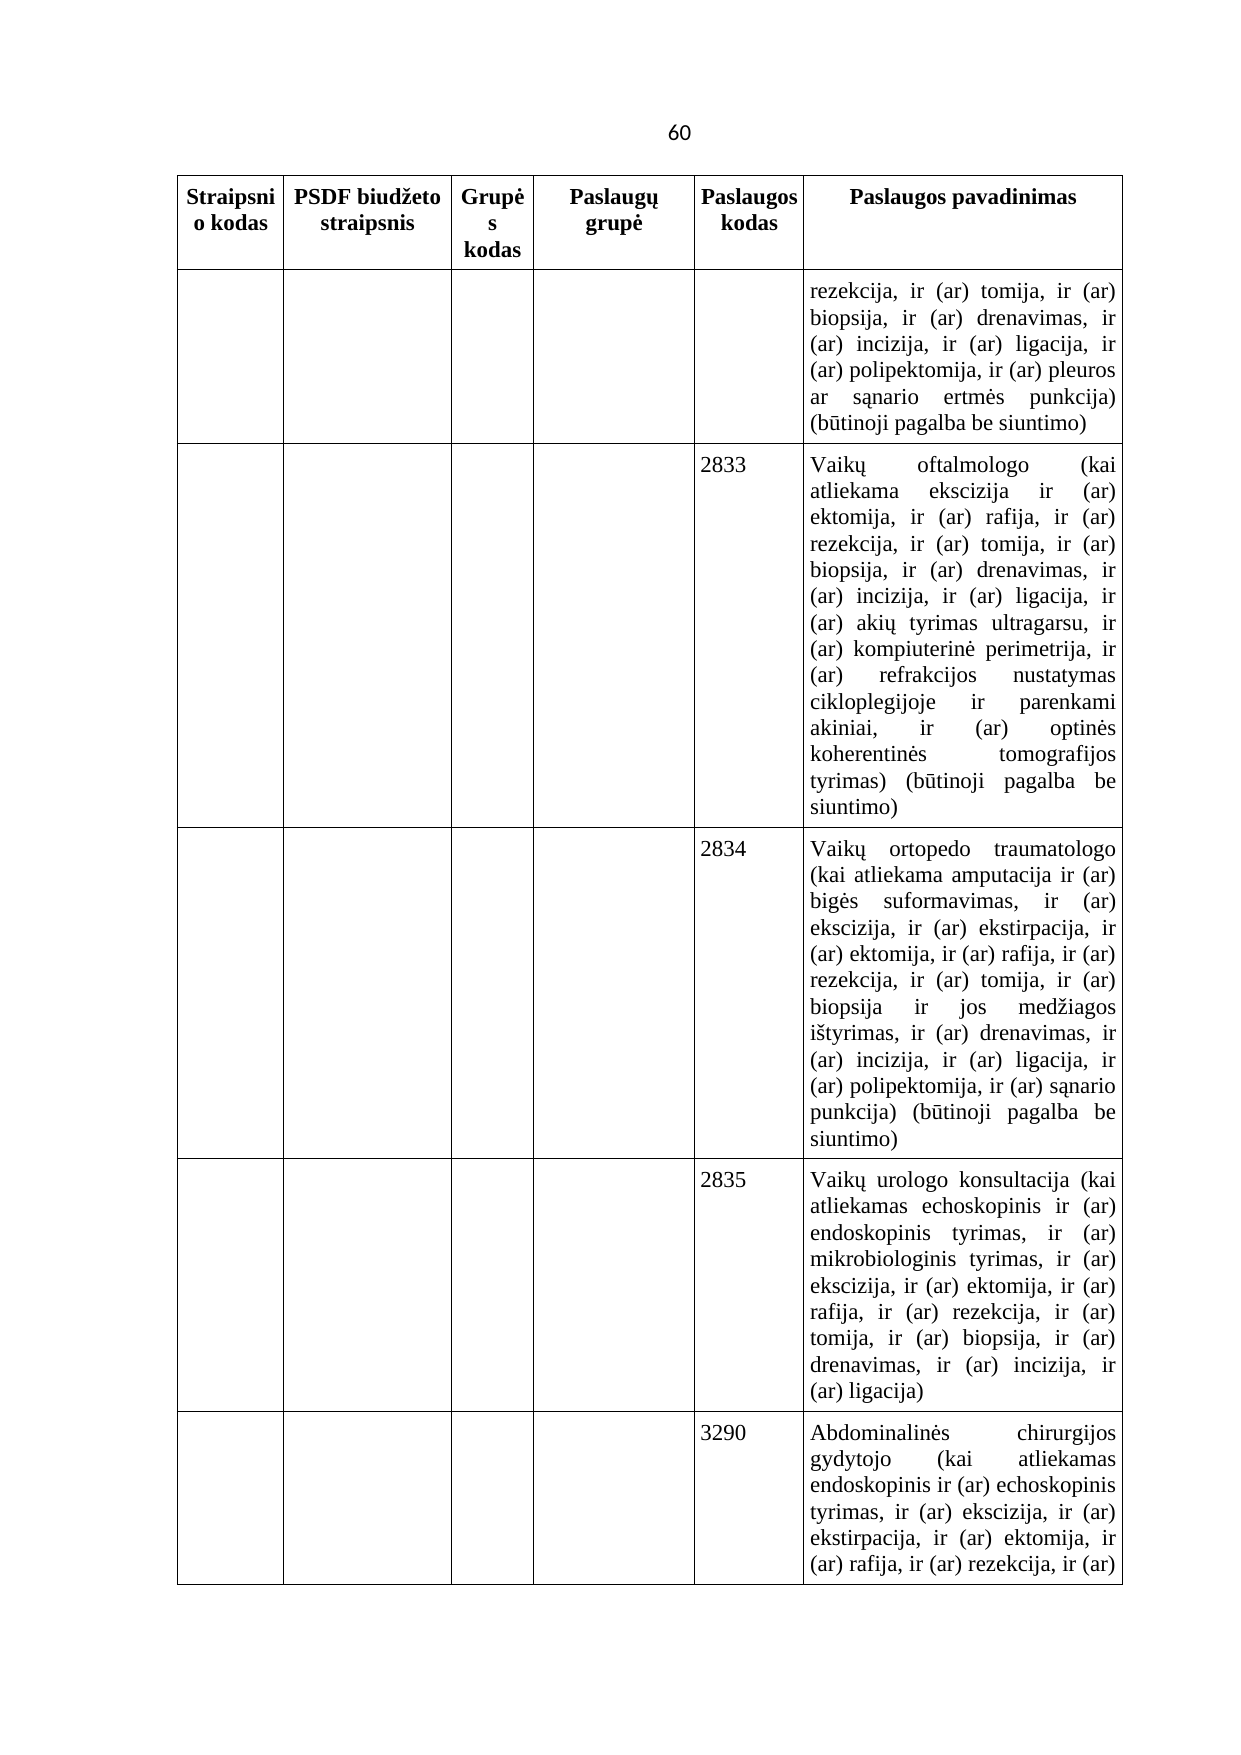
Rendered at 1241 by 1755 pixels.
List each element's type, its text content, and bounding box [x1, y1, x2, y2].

table_header Paslaugos kodas [695, 176, 803, 269]
table_cell [452, 1159, 533, 1411]
table_cell rezekcija, ir (ar) tomija, ir (ar) biopsija, ir (ar) drenavimas, ir (ar) incizija, ir (ar) ligacija, ir (ar) polipektomija, ir (ar) pleuros ar sąnario ertmės punkcija) (būtinoji pagalba be siuntimo) [804, 270, 1122, 442]
table_cell [452, 1412, 533, 1584]
table_cell Vaikų urologo konsultacija (kai atliekamas echoskopinis ir (ar) endoskopinis tyrimas, ir (ar) mikrobiologinis tyrimas, ir (ar) ekscizija, ir (ar) ektomija, ir (ar) rafija, ir (ar) rezekcija, ir (ar) tomija, ir (ar) biopsija, ir (ar) drenavimas, ir (ar) incizija, ir (ar) ligacija) [804, 1159, 1122, 1411]
table_cell [284, 444, 451, 827]
table_cell [534, 828, 694, 1158]
table_header Grupės kodas [452, 176, 533, 269]
table_header Paslaugos pavadinimas [804, 176, 1122, 269]
table_cell [452, 444, 533, 827]
table_cell [452, 270, 533, 442]
table_cell [452, 828, 533, 1158]
table_cell [178, 828, 283, 1158]
table_header Straipsnio kodas [178, 176, 283, 269]
table_cell 2835 [695, 1159, 803, 1411]
table_cell [284, 1159, 451, 1411]
table_cell [695, 270, 803, 442]
table_cell [284, 1412, 451, 1584]
table_cell 2833 [695, 444, 803, 827]
table_cell [178, 444, 283, 827]
table_cell [534, 1159, 694, 1411]
table_cell [534, 270, 694, 442]
table_cell Abdominalinės chirurgijos gydytojo (kai atliekamas endoskopinis ir (ar) echoskopinis tyrimas, ir (ar) ekscizija, ir (ar) ekstirpacija, ir (ar) ektomija, ir (ar) rafija, ir (ar) rezekcija, ir (ar) [804, 1412, 1122, 1584]
table_cell [284, 828, 451, 1158]
table_header Paslaugų grupė [534, 176, 694, 269]
table_cell [178, 270, 283, 442]
table_cell [178, 1412, 283, 1584]
table_cell [284, 270, 451, 442]
table_cell [534, 1412, 694, 1584]
table_header PSDF biudžeto straipsnis [284, 176, 451, 269]
table_cell 2834 [695, 828, 803, 1158]
table_cell Vaikų ortopedo traumatologo (kai atliekama amputacija ir (ar) bigės suformavimas, ir (ar) ekscizija, ir (ar) ekstirpacija, ir (ar) ektomija, ir (ar) rafija, ir (ar) rezekcija, ir (ar) tomija, ir (ar) biopsija ir jos medžiagos ištyrimas, ir (ar) drenavimas, ir (ar) incizija, ir (ar) ligacija, ir (ar) polipektomija, ir (ar) sąnario punkcija) (būtinoji pagalba be siuntimo) [804, 828, 1122, 1158]
table_cell [534, 444, 694, 827]
table_cell [178, 1159, 283, 1411]
table_cell 3290 [695, 1412, 803, 1584]
table_cell Vaikų oftalmologo (kai atliekama ekscizija ir (ar) ektomija, ir (ar) rafija, ir (ar) rezekcija, ir (ar) tomija, ir (ar) biopsija, ir (ar) drenavimas, ir (ar) incizija, ir (ar) ligacija, ir (ar) akių tyrimas ultragarsu, ir (ar) kompiuterinė perimetrija, ir (ar) refrakcijos nustatymas cikloplegijoje ir parenkami akiniai, ir (ar) optinės koherentinės tomografijos tyrimas) (būtinoji pagalba be siuntimo) [804, 444, 1122, 827]
